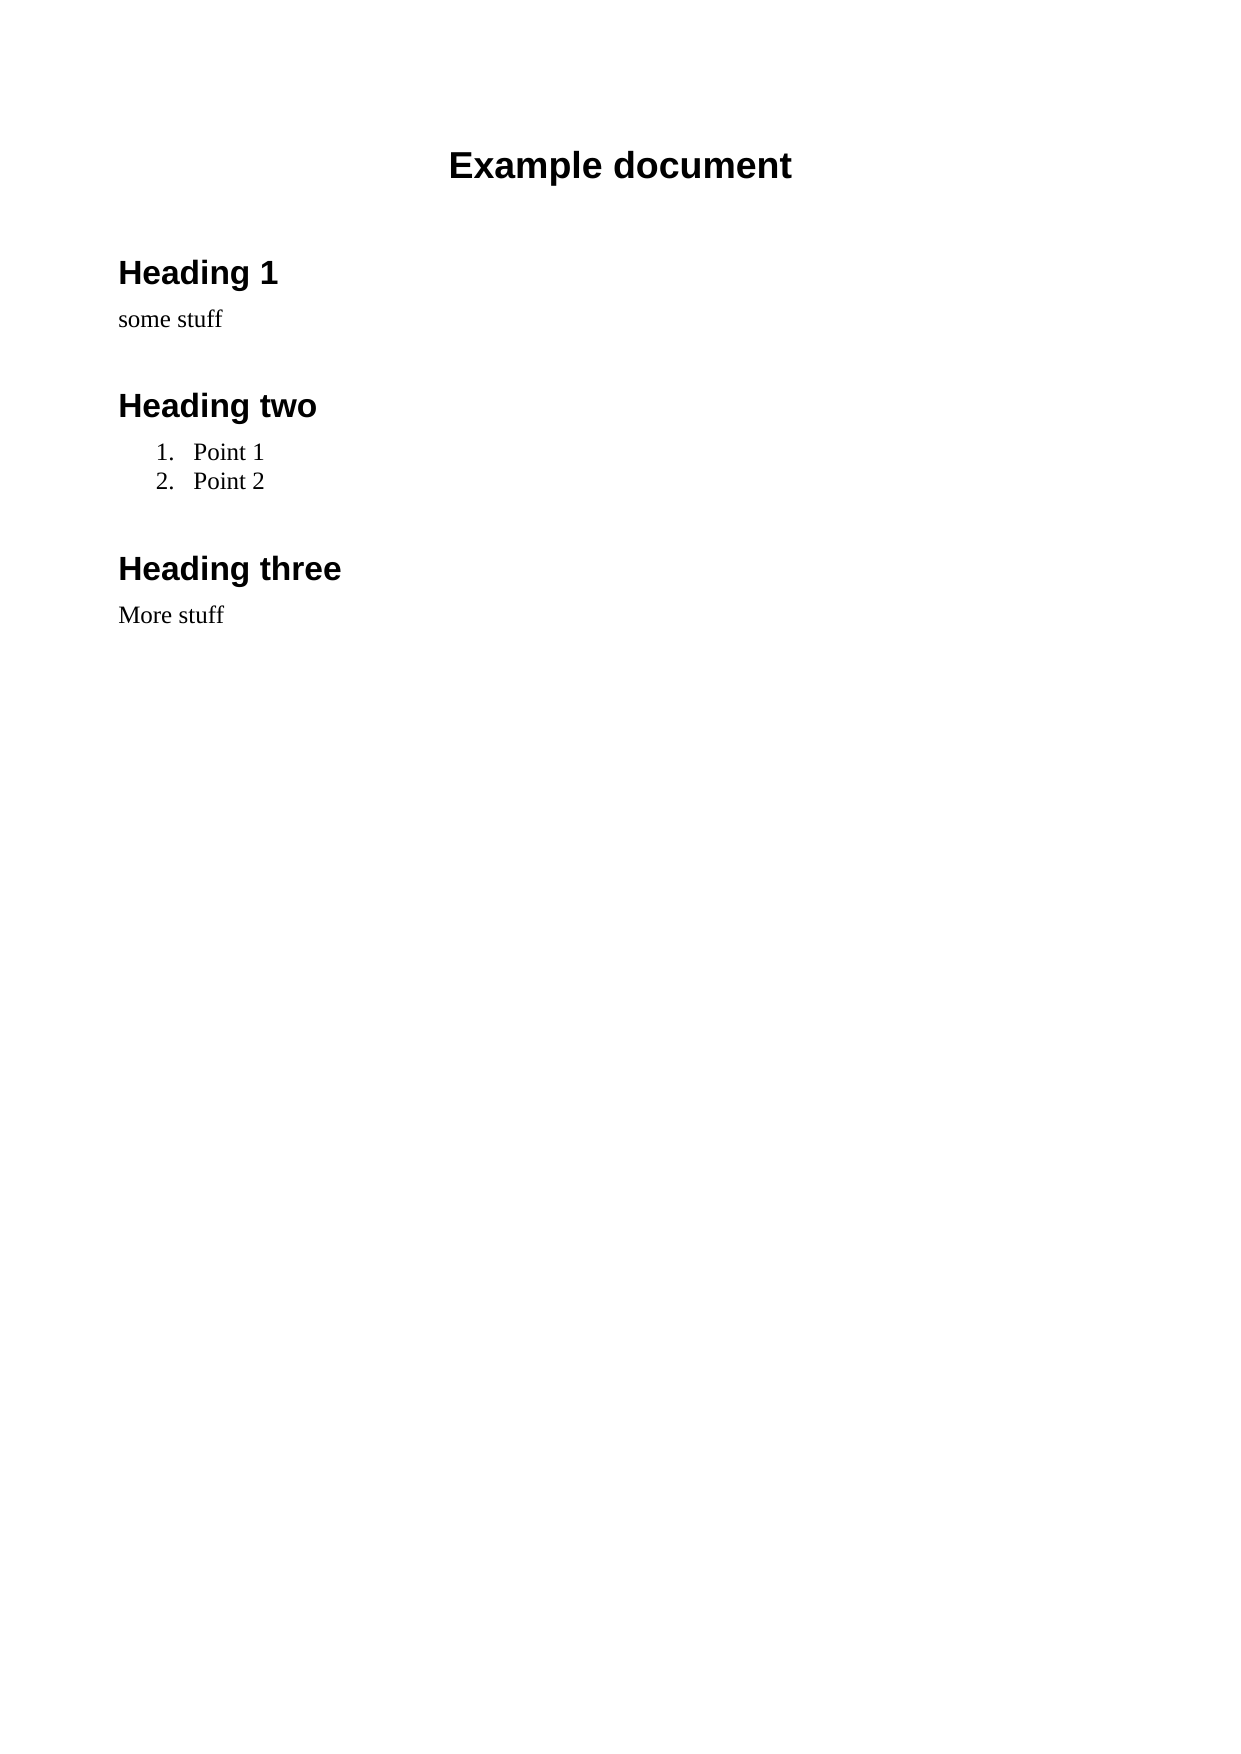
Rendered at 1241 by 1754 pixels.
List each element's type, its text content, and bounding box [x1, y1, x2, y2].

title Example document [118, 143, 1122, 186]
subtitle Heading two [118, 386, 1122, 425]
subtitle Heading 1 [118, 252, 1122, 291]
text More stuff [118, 600, 1122, 628]
list Point 1 [156, 437, 1122, 466]
subtitle Heading three [118, 548, 1122, 587]
list Point 2 [156, 466, 1122, 495]
text some stuff [118, 304, 1122, 332]
